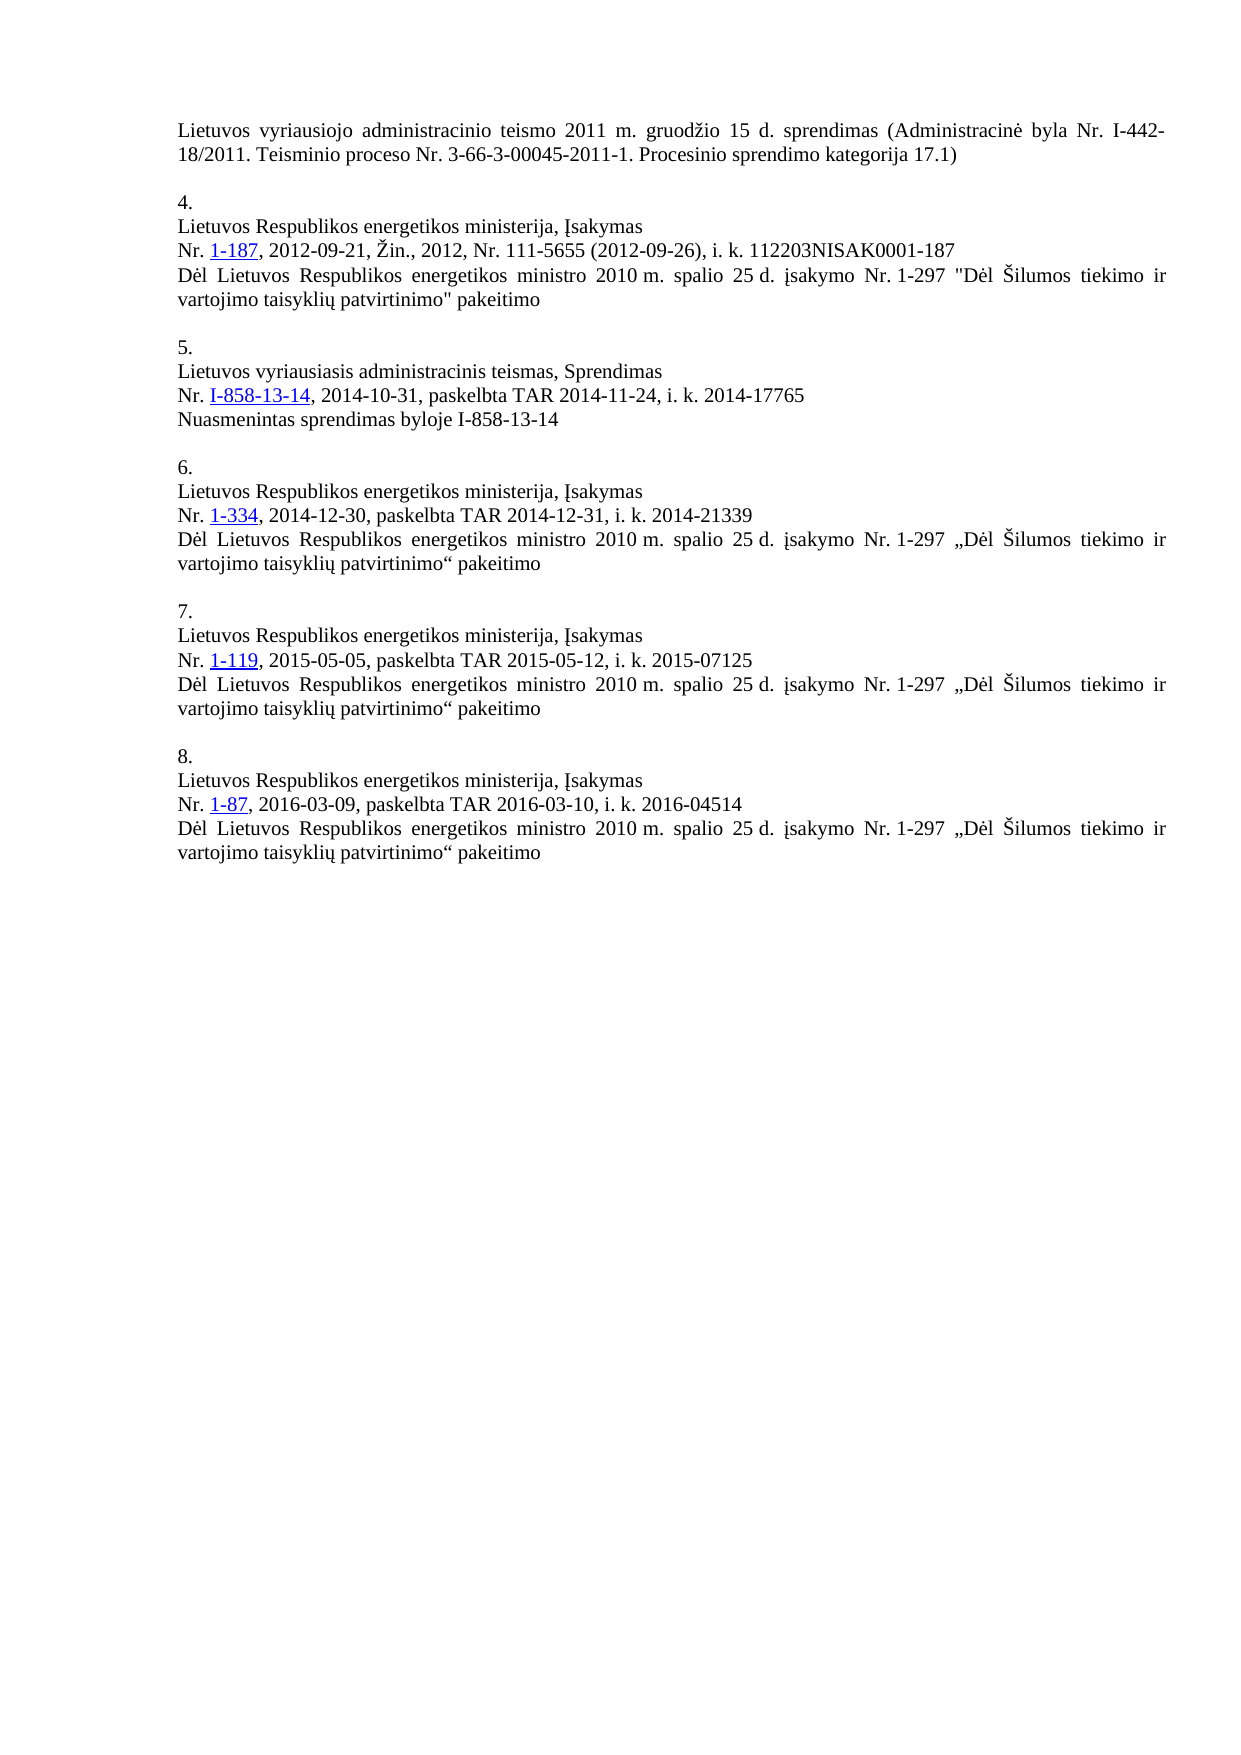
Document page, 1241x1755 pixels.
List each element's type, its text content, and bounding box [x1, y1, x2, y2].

text Nr. 1-119, 2015-05-05, paskelbta TAR 2015-05-12, i. k. 2015-07125 [177, 647, 1166, 672]
text Dėl Lietuvos Respublikos energetikos ministro 2010 m. spalio 25 d. įsakymo Nr. 1-297 „Dėl Šilumos tiekimo ir vartojimo taisyklių patvirtinimo“ pakeitimo [177, 672, 1166, 720]
text 8. [177, 744, 1166, 768]
text Dėl Lietuvos Respublikos energetikos ministro 2010 m. spalio 25 d. įsakymo Nr. 1-297 „Dėl Šilumos tiekimo ir vartojimo taisyklių patvirtinimo“ pakeitimo [177, 816, 1166, 864]
text Dėl Lietuvos Respublikos energetikos ministro 2010 m. spalio 25 d. įsakymo Nr. 1-297 "Dėl Šilumos tiekimo ir vartojimo taisyklių patvirtinimo" pakeitimo [177, 262, 1166, 311]
text Dėl Lietuvos Respublikos energetikos ministro 2010 m. spalio 25 d. įsakymo Nr. 1-297 „Dėl Šilumos tiekimo ir vartojimo taisyklių patvirtinimo“ pakeitimo [177, 527, 1166, 575]
text 7. [177, 599, 1166, 623]
text Nr. 1-87, 2016-03-09, paskelbta TAR 2016-03-10, i. k. 2016-04514 [177, 792, 1166, 816]
text 5. [177, 335, 1166, 359]
text 4. [177, 190, 1166, 214]
text Nr. I-858-13-14, 2014-10-31, paskelbta TAR 2014-11-24, i. k. 2014-17765 [177, 383, 1166, 407]
text Nuasmenintas sprendimas byloje I-858-13-14 [177, 407, 1166, 431]
text Lietuvos vyriausiasis administracinis teismas, Sprendimas [177, 359, 1166, 383]
text Lietuvos vyriausiojo administracinio teismo 2011 m. gruodžio 15 d. sprendimas (Administracinė byla Nr. I-442-18/2011. Teisminio proceso Nr. 3-66-3-00045-2011-1. Procesinio sprendimo kategorija 17.1) [177, 118, 1166, 166]
text 6. [177, 455, 1166, 479]
text Nr. 1-187, 2012-09-21, Žin., 2012, Nr. 111-5655 (2012-09-26), i. k. 112203NISAK0001-187 [177, 238, 1166, 262]
text Lietuvos Respublikos energetikos ministerija, Įsakymas [177, 479, 1166, 503]
text Lietuvos Respublikos energetikos ministerija, Įsakymas [177, 768, 1166, 792]
text Lietuvos Respublikos energetikos ministerija, Įsakymas [177, 214, 1166, 238]
text Nr. 1-334, 2014-12-30, paskelbta TAR 2014-12-31, i. k. 2014-21339 [177, 503, 1166, 527]
text Lietuvos Respublikos energetikos ministerija, Įsakymas [177, 623, 1166, 647]
